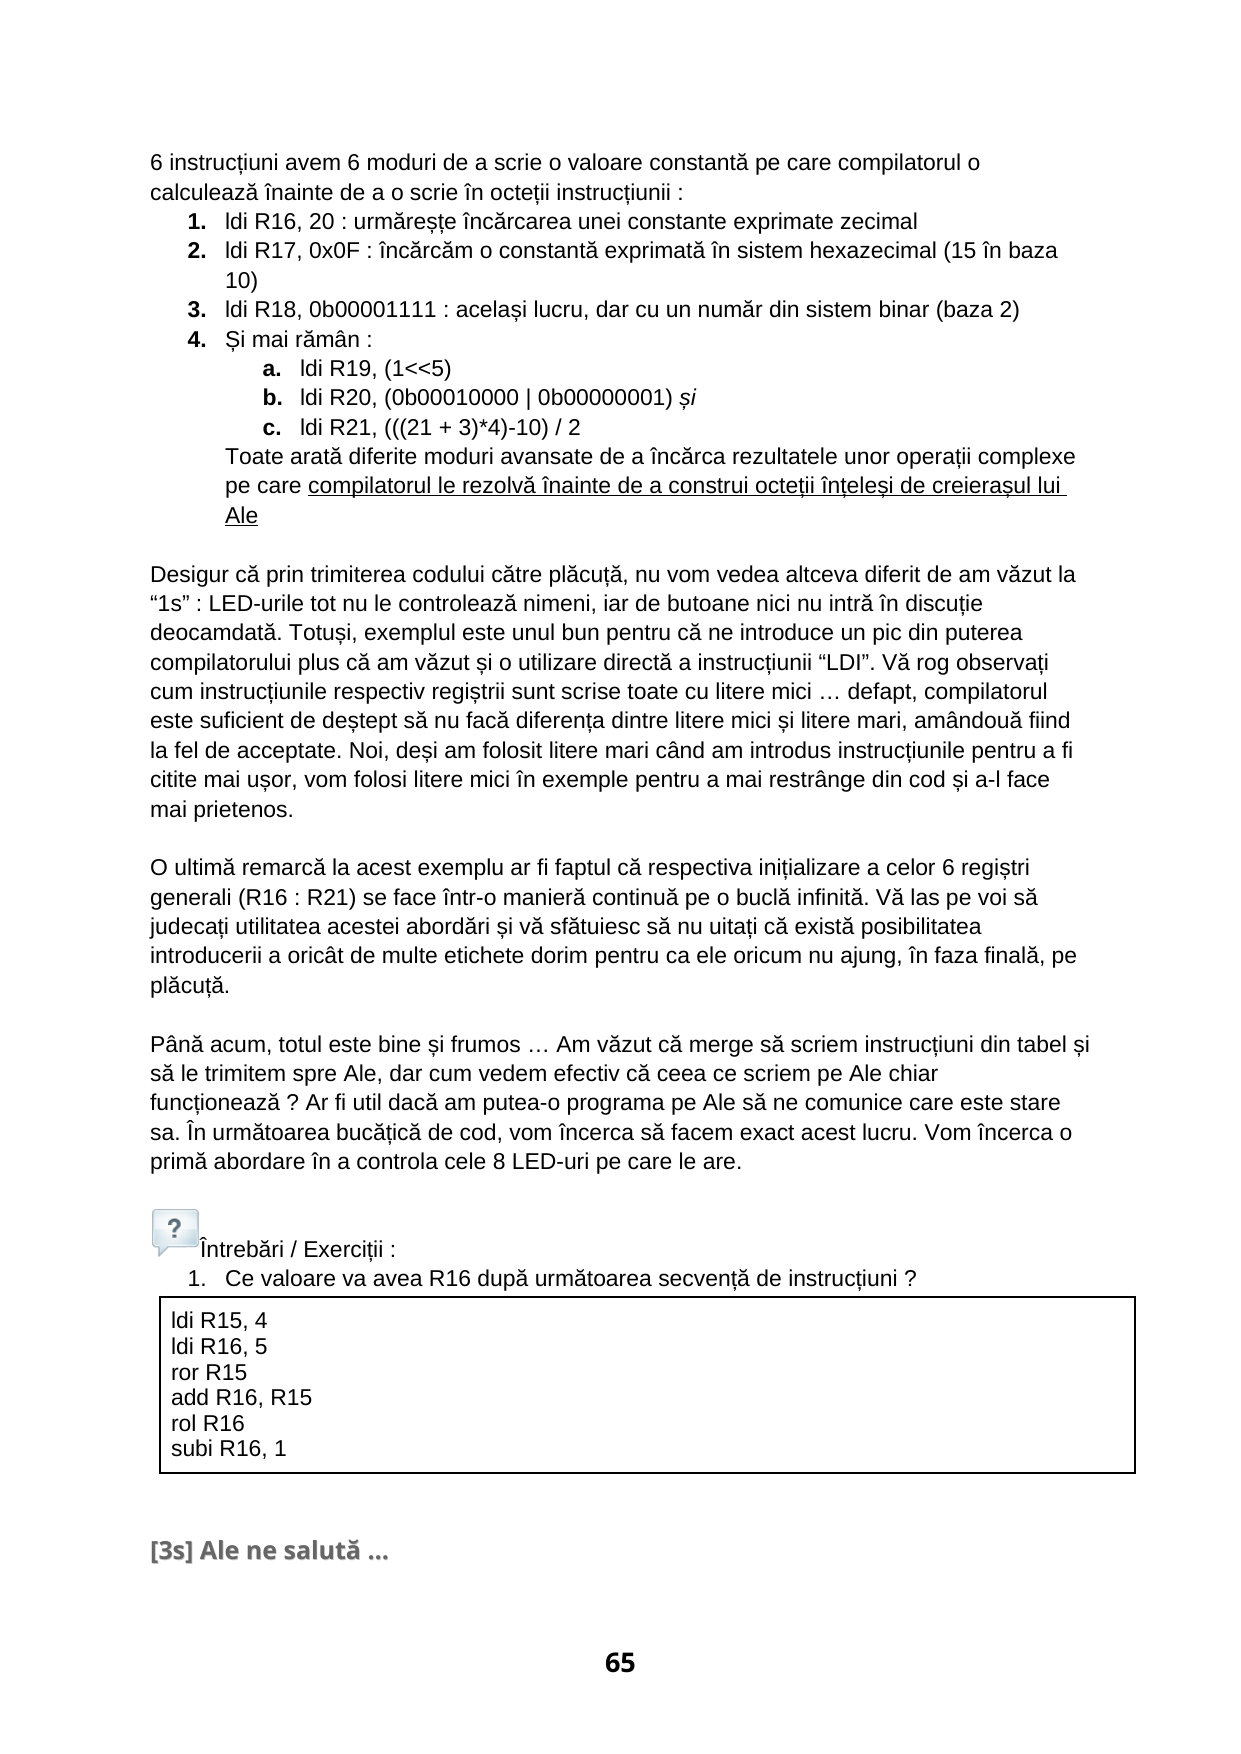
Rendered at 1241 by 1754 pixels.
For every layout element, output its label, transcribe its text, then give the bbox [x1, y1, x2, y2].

table_header ldi R15, 4 ldi R16, 5 ror R15 add R16, R15 rol R16 subi R16, 1 [161, 1298, 1134, 1472]
list ldi R19, (1<<5) [262, 356, 1090, 381]
text Toate arată diferite moduri avansate de a încărca rezultatele unor operații complexe pe care compilatorul le rezolvă înainte de a construi octeții înțeleși de creierașul lui Ale [225, 444, 1090, 528]
text Până acum, totul este bine și frumos … Am văzut că merge să scriem instrucțiuni din tabel și să le trimitem spre Ale, dar cum vedem efectiv că ceea ce scriem pe Ale chiar funcționează ? Ar fi util dacă am putea-o programa pe Ale să ne comunice care este stare sa. În următoarea bucățică de cod, vom încerca să facem exact acest lucru. Vom încerca o primă abordare în a controla cele 8 LED-uri pe care le are. [150, 1031, 1090, 1174]
text Întrebări / Exerciții : [150, 1207, 1090, 1262]
subtitle [3s] Ale ne salută … [150, 1533, 1090, 1567]
text O ultimă remarcă la acest exemplu ar fi faptul că respectiva inițializare a celor 6 regiștri generali (R16 : R21) se face într-o manieră continuă pe o buclă infinită. Vă las pe voi să judecați utilitatea acestei abordări și vă sfătuiesc să nu uitați că există posibilitatea introducerii a oricât de multe etichete dorim pentru ca ele oricum nu ajung, în faza finală, pe plăcuță. [150, 855, 1090, 998]
picture [150, 1207, 200, 1258]
list Și mai rămân : [187, 326, 1090, 352]
list ldi R18, 0b00001111 : același lucru, dar cu un număr din sistem binar (baza 2) [187, 297, 1090, 322]
list Ce valoare va avea R16 după următoarea secvență de instrucțiuni ? [187, 1266, 1090, 1292]
list ldi R20, (0b00010000 | 0b00000001) și [262, 385, 1090, 411]
text 6 instrucțiuni avem 6 moduri de a scrie o valoare constantă pe care compilatorul o calculează înainte de a o scrie în octeții instrucțiunii : [150, 150, 1090, 205]
text Desigur că prin trimiterea codului către plăcuță, nu vom vedea altceva diferit de am văzut la “1s” : LED-urile tot nu le controlează nimeni, iar de butoane nici nu intră în discuție deocamdată. Totuși, exemplul este unul bun pentru că ne introduce un pic din puterea compilatorului plus că am văzut și o utilizare directă a instrucțiunii “LDI”. Vă rog observați cum instrucțiunile respectiv regiștrii sunt scrise toate cu litere mici … defapt, compilatorul este suficient de deștept să nu facă diferența dintre litere mici și litere mari, amândouă fiind la fel de acceptate. Noi, deși am folosit litere mari când am introdus instrucțiunile pentru a fi citite mai ușor, vom folosi litere mici în exemple pentru a mai restrânge din cod și a-l face mai prietenos. [150, 561, 1090, 822]
list ldi R16, 20 : urmăreșțe încărcarea unei constante exprimate zecimal [187, 209, 1090, 234]
list ldi R21, (((21 + 3)*4)-10) / 2 [262, 414, 1090, 440]
list ldi R17, 0x0F : încărcăm o constantă exprimată în sistem hexazecimal (15 în baza 10) [187, 238, 1090, 293]
